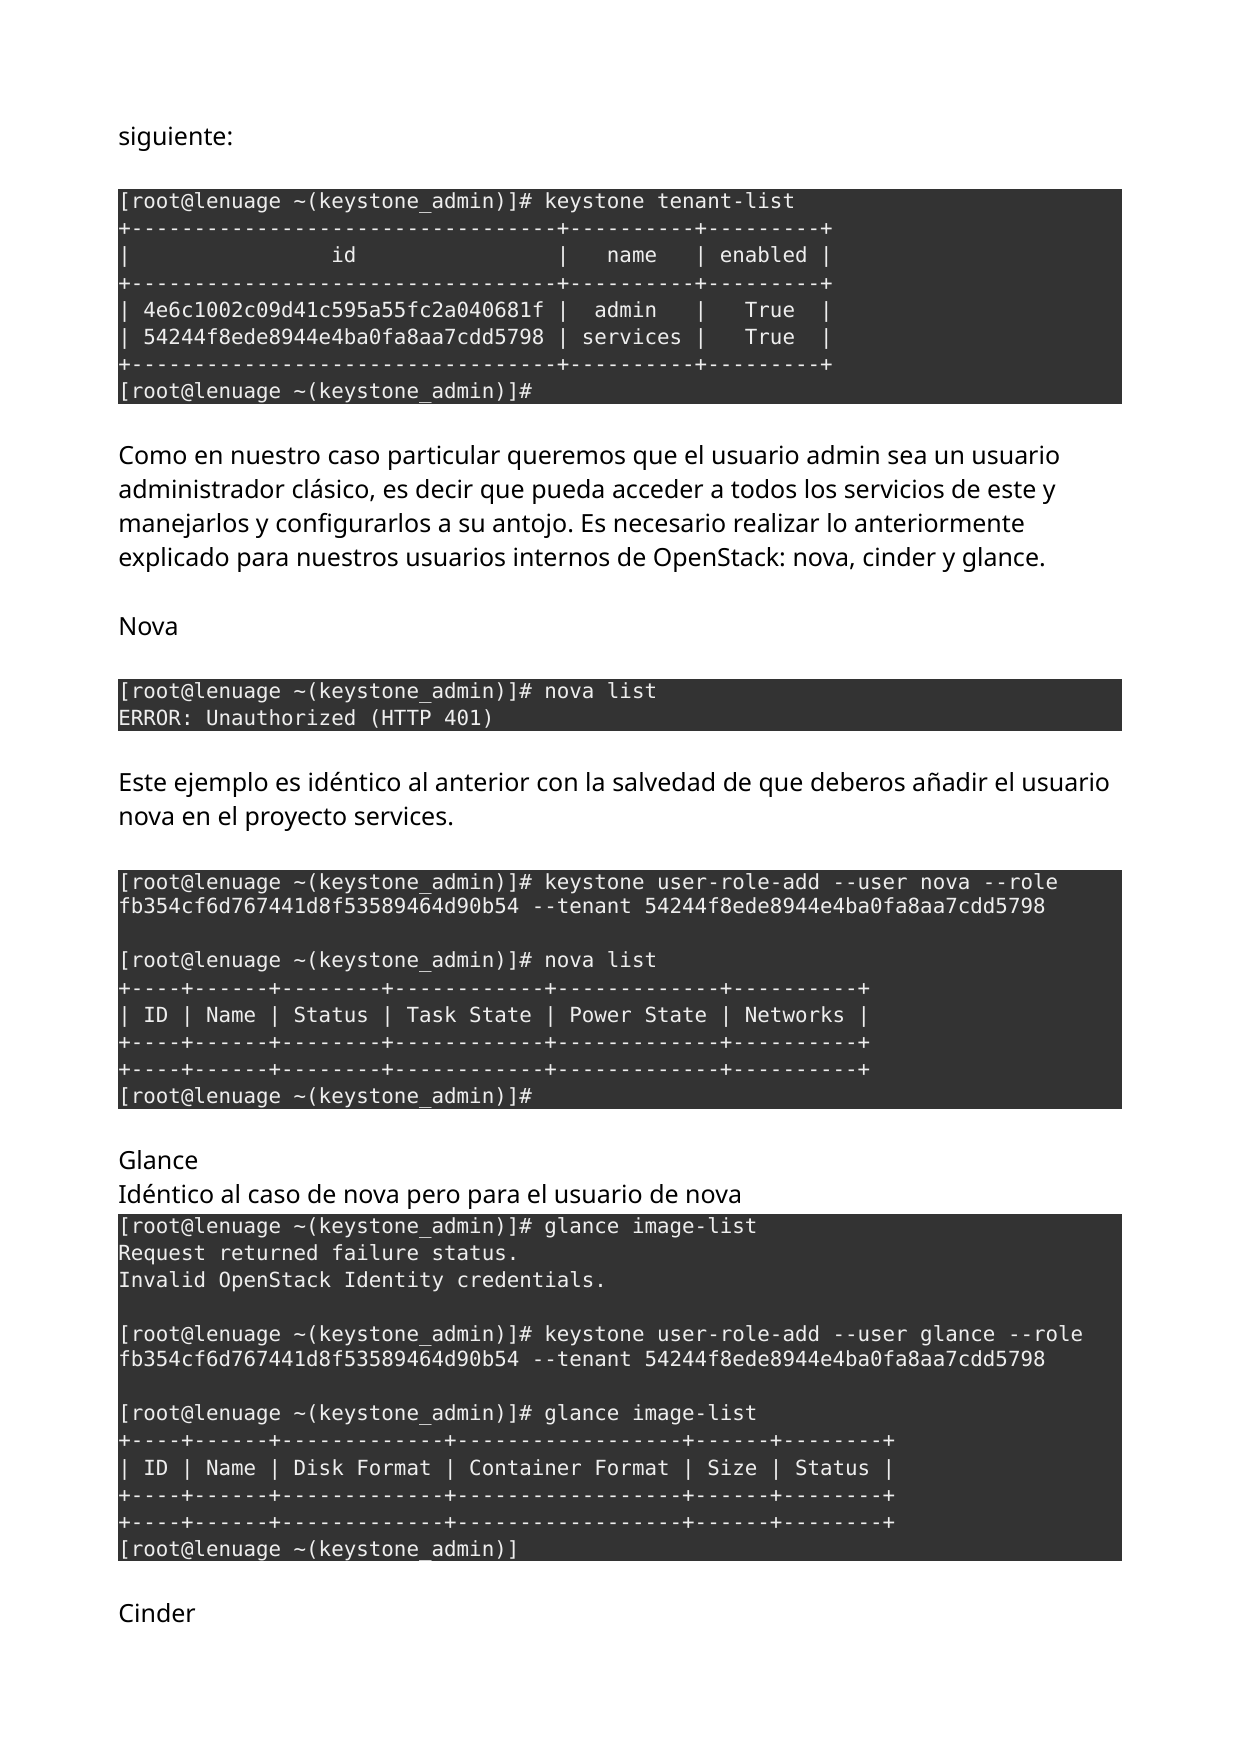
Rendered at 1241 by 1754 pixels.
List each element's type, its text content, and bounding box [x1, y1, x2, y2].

text | 4e6c1002c09d41c595a55fc2a040681f | admin | True | [118, 298, 1122, 322]
text +----+------+--------+------------+-------------+----------+ [118, 1030, 1122, 1054]
text [root@lenuage ~(keystone_admin)]# keystone user-role-add --user nova --role fb354cf6d767441d8f53589464d90b54 --tenant 54244f8ede8944e4ba0fa8aa7cdd5798 [118, 870, 1122, 918]
text +----------------------------------+----------+---------+ [118, 216, 1122, 241]
text [root@lenuage ~(keystone_admin)]# glance image-list [118, 1214, 1122, 1238]
text Cinder [118, 1595, 1122, 1629]
text +----+------+--------+------------+-------------+----------+ [118, 976, 1122, 1000]
text +----------------------------------+----------+---------+ [118, 352, 1122, 377]
text [root@lenuage ~(keystone_admin)]# keystone user-role-add --user glance --role fb354cf6d767441d8f53589464d90b54 --tenant 54244f8ede8944e4ba0fa8aa7cdd5798 [118, 1322, 1122, 1371]
text Request returned failure status. [118, 1241, 1122, 1265]
text [root@lenuage ~(keystone_admin)]# [118, 1084, 1122, 1109]
text [root@lenuage ~(keystone_admin)]# keystone tenant-list [118, 189, 1122, 213]
text Glance [118, 1143, 1122, 1177]
text Este ejemplo es idéntico al anterior con la salvedad de que deberos añadir el usuario nova en el proyecto services. [118, 765, 1122, 833]
text Idéntico al caso de nova pero para el usuario de nova [118, 1177, 1122, 1211]
text | 54244f8ede8944e4ba0fa8aa7cdd5798 | services | True | [118, 325, 1122, 349]
text +----+------+-------------+------------------+------+--------+ [118, 1510, 1122, 1534]
text [root@lenuage ~(keystone_admin)]# [118, 379, 1122, 404]
text +----+------+--------+------------+-------------+----------+ [118, 1057, 1122, 1081]
text [root@lenuage ~(keystone_admin)]# nova list [118, 948, 1122, 973]
text [root@lenuage ~(keystone_admin)]# nova list [118, 679, 1122, 703]
text Nova [118, 608, 1122, 642]
text [root@lenuage ~(keystone_admin)]# glance image-list [118, 1401, 1122, 1425]
text Como en nuestro caso particular queremos que el usuario admin sea un usuario administrador clásico, es decir que pueda acceder a todos los servicios de este y manejarlos y configurarlos a su antojo. Es necesario realizar lo anteriormente explicado para nuestros usuarios internos de OpenStack: nova, cinder y glance. [118, 438, 1122, 574]
text | ID | Name | Disk Format | Container Format | Size | Status | [118, 1456, 1122, 1480]
text | ID | Name | Status | Task State | Power State | Networks | [118, 1003, 1122, 1027]
text siguiente: [118, 118, 1122, 152]
text | id | name | enabled | [118, 243, 1122, 268]
text ERROR: Unauthorized (HTTP 401) [118, 706, 1122, 731]
text [root@lenuage ~(keystone_admin)] [118, 1537, 1122, 1561]
text +----+------+-------------+------------------+------+--------+ [118, 1428, 1122, 1453]
text Invalid OpenStack Identity credentials. [118, 1268, 1122, 1292]
text +----------------------------------+----------+---------+ [118, 271, 1122, 295]
text +----+------+-------------+------------------+------+--------+ [118, 1483, 1122, 1507]
